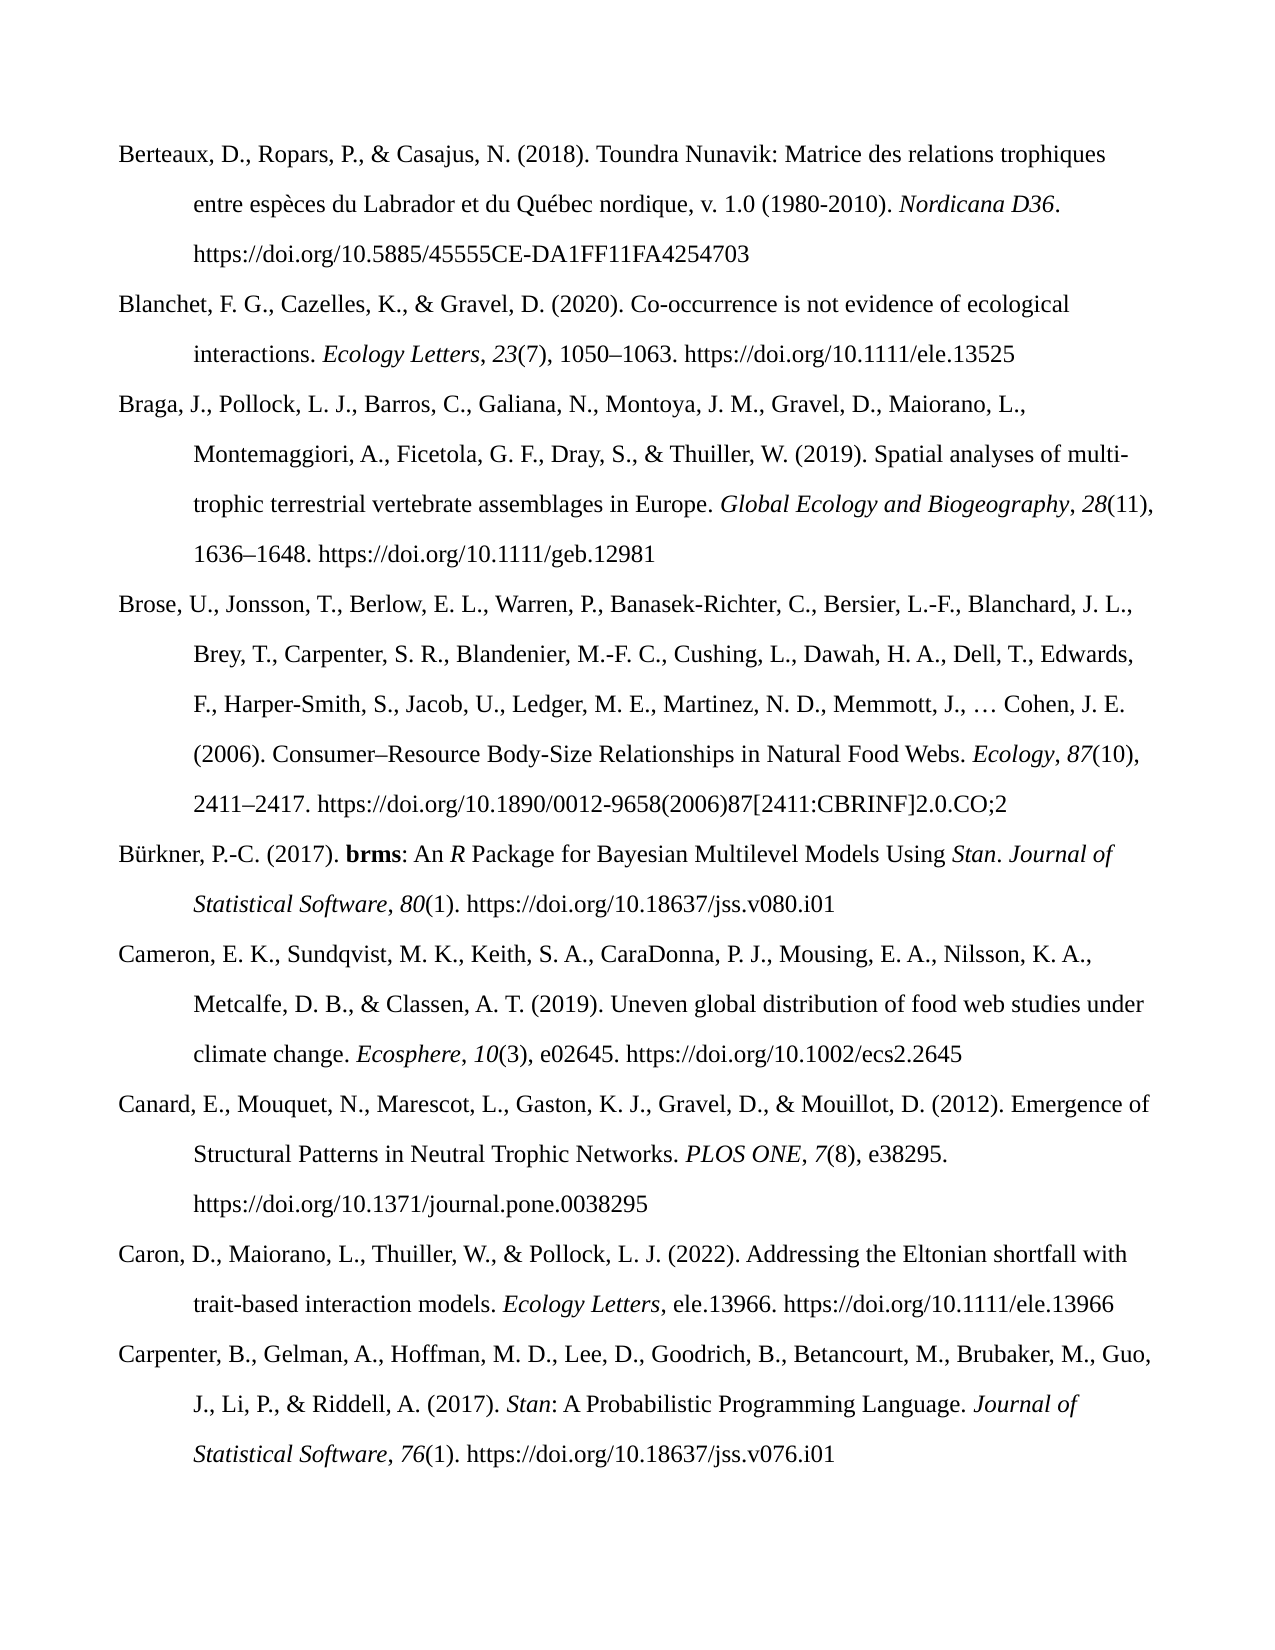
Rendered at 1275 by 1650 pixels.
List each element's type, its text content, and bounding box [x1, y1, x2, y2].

text Berteaux, D., Ropars, P., & Casajus, N. (2018). Toundra Nunavik: Matrice des relations trophiques entre espèces du Labrador et du Québec nordique, v. 1.0 (1980-2010). Nordicana D36. https://doi.org/10.5885/45555CE-DA1FF11FA4254703 [118, 118, 1157, 268]
text Canard, E., Mouquet, N., Marescot, L., Gaston, K. J., Gravel, D., & Mouillot, D. (2012). Emergence of Structural Patterns in Neutral Trophic Networks. PLOS ONE, 7(8), e38295. https://doi.org/10.1371/journal.pone.0038295 [118, 1068, 1157, 1218]
text Carpenter, B., Gelman, A., Hoffman, M. D., Lee, D., Goodrich, B., Betancourt, M., Brubaker, M., Guo, J., Li, P., & Riddell, A. (2017). Stan: A Probabilistic Programming Language. Journal of Statistical Software, 76(1). https://doi.org/10.18637/jss.v076.i01 [118, 1318, 1157, 1468]
text Cameron, E. K., Sundqvist, M. K., Keith, S. A., CaraDonna, P. J., Mousing, E. A., Nilsson, K. A., Metcalfe, D. B., & Classen, A. T. (2019). Uneven global distribution of food web studies under climate change. Ecosphere, 10(3), e02645. https://doi.org/10.1002/ecs2.2645 [118, 918, 1157, 1068]
text Brose, U., Jonsson, T., Berlow, E. L., Warren, P., Banasek-Richter, C., Bersier, L.-F., Blanchard, J. L., Brey, T., Carpenter, S. R., Blandenier, M.-F. C., Cushing, L., Dawah, H. A., Dell, T., Edwards, F., Harper-Smith, S., Jacob, U., Ledger, M. E., Martinez, N. D., Memmott, J., … Cohen, J. E. (2006). Consumer–Resource Body-Size Relationships in Natural Food Webs. Ecology, 87(10), 2411–2417. https://doi.org/10.1890/0012-9658(2006)87[2411:CBRINF]2.0.CO;2 [118, 568, 1157, 818]
text Braga, J., Pollock, L. J., Barros, C., Galiana, N., Montoya, J. M., Gravel, D., Maiorano, L., Montemaggiori, A., Ficetola, G. F., Dray, S., & Thuiller, W. (2019). Spatial analyses of multi-trophic terrestrial vertebrate assemblages in Europe. Global Ecology and Biogeography, 28(11), 1636–1648. https://doi.org/10.1111/geb.12981 [118, 368, 1157, 568]
text Bürkner, P.-C. (2017). brms: An R Package for Bayesian Multilevel Models Using Stan. Journal of Statistical Software, 80(1). https://doi.org/10.18637/jss.v080.i01 [118, 818, 1157, 918]
text Blanchet, F. G., Cazelles, K., & Gravel, D. (2020). Co-occurrence is not evidence of ecological interactions. Ecology Letters, 23(7), 1050–1063. https://doi.org/10.1111/ele.13525 [118, 268, 1157, 368]
text Caron, D., Maiorano, L., Thuiller, W., & Pollock, L. J. (2022). Addressing the Eltonian shortfall with trait‐based interaction models. Ecology Letters, ele.13966. https://doi.org/10.1111/ele.13966 [118, 1218, 1157, 1318]
